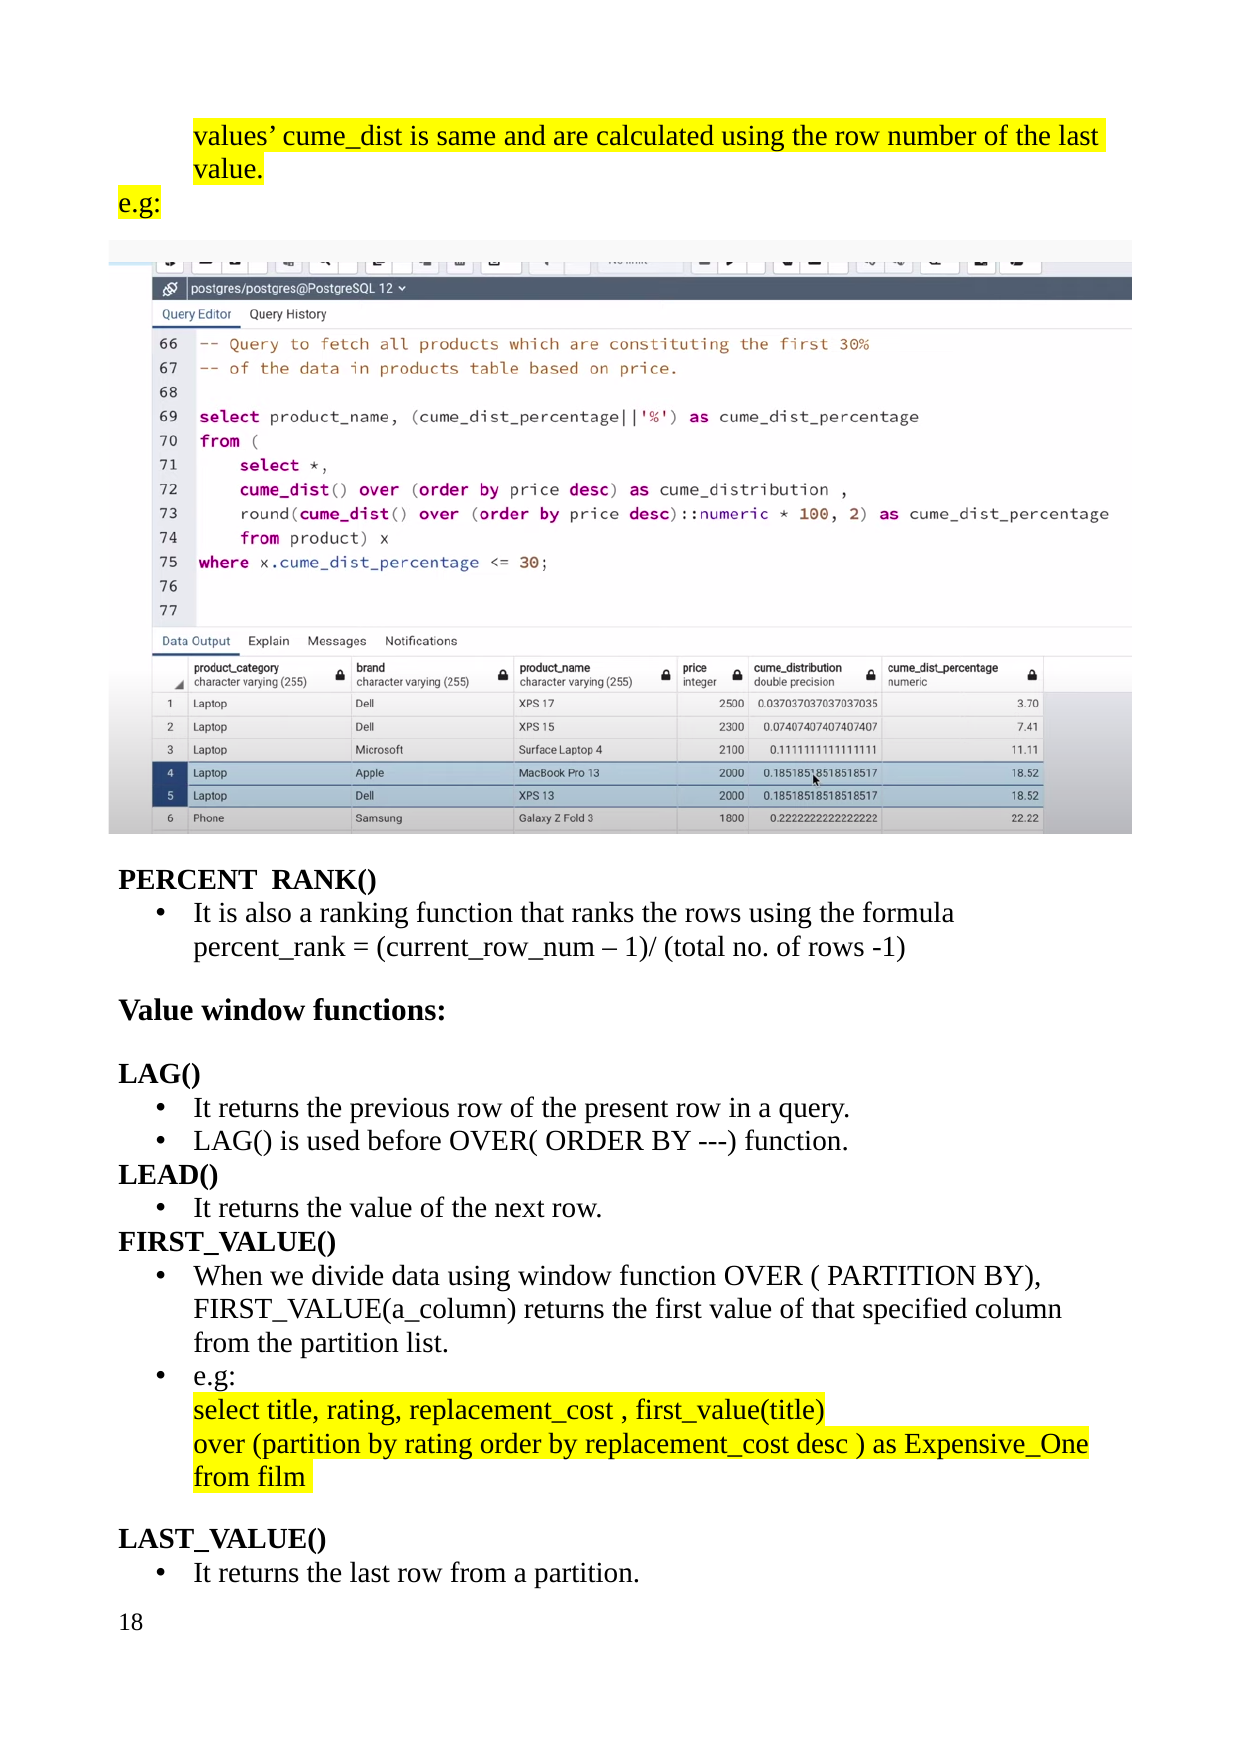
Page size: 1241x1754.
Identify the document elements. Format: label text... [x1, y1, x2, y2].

list It returns the previous row of the present row in a query. [156, 1090, 1122, 1123]
list percent_rank = (current_row_num – 1)/ (total no. of rows -1) [156, 929, 1122, 963]
list values’ cume_dist is same and are calculated using the row number of the last value. [156, 118, 1122, 185]
list from film [156, 1459, 1122, 1493]
list select title, rating, replacement_cost , first_value(title) [156, 1392, 1122, 1426]
list e.g: [156, 1358, 1122, 1392]
list It returns the last row from a partition. [156, 1555, 1122, 1589]
text LEAD() [118, 1157, 1122, 1191]
text LAG() [118, 1056, 1122, 1090]
picture [108, 238, 710, 834]
text e.g: [118, 185, 1122, 219]
text LAST_VALUE() [118, 1522, 1122, 1555]
list It is also a ranking function that ranks the rows using the formula [156, 896, 1122, 929]
list When we divide data using window function OVER ( PARTITION BY), FIRST_VALUE(a_column) returns the first value of that specified column from the partition list. [156, 1258, 1122, 1358]
text FIRST_VALUE() [118, 1224, 1122, 1258]
text PERCENT RANK() [118, 862, 1122, 896]
list LAG() is used before OVER( ORDER BY ---) function. [156, 1123, 1122, 1157]
list over (partition by rating order by replacement_cost desc ) as Expensive_One [156, 1426, 1122, 1459]
text Value window functions: [118, 992, 1122, 1027]
list It returns the value of the next row. [156, 1191, 1122, 1224]
